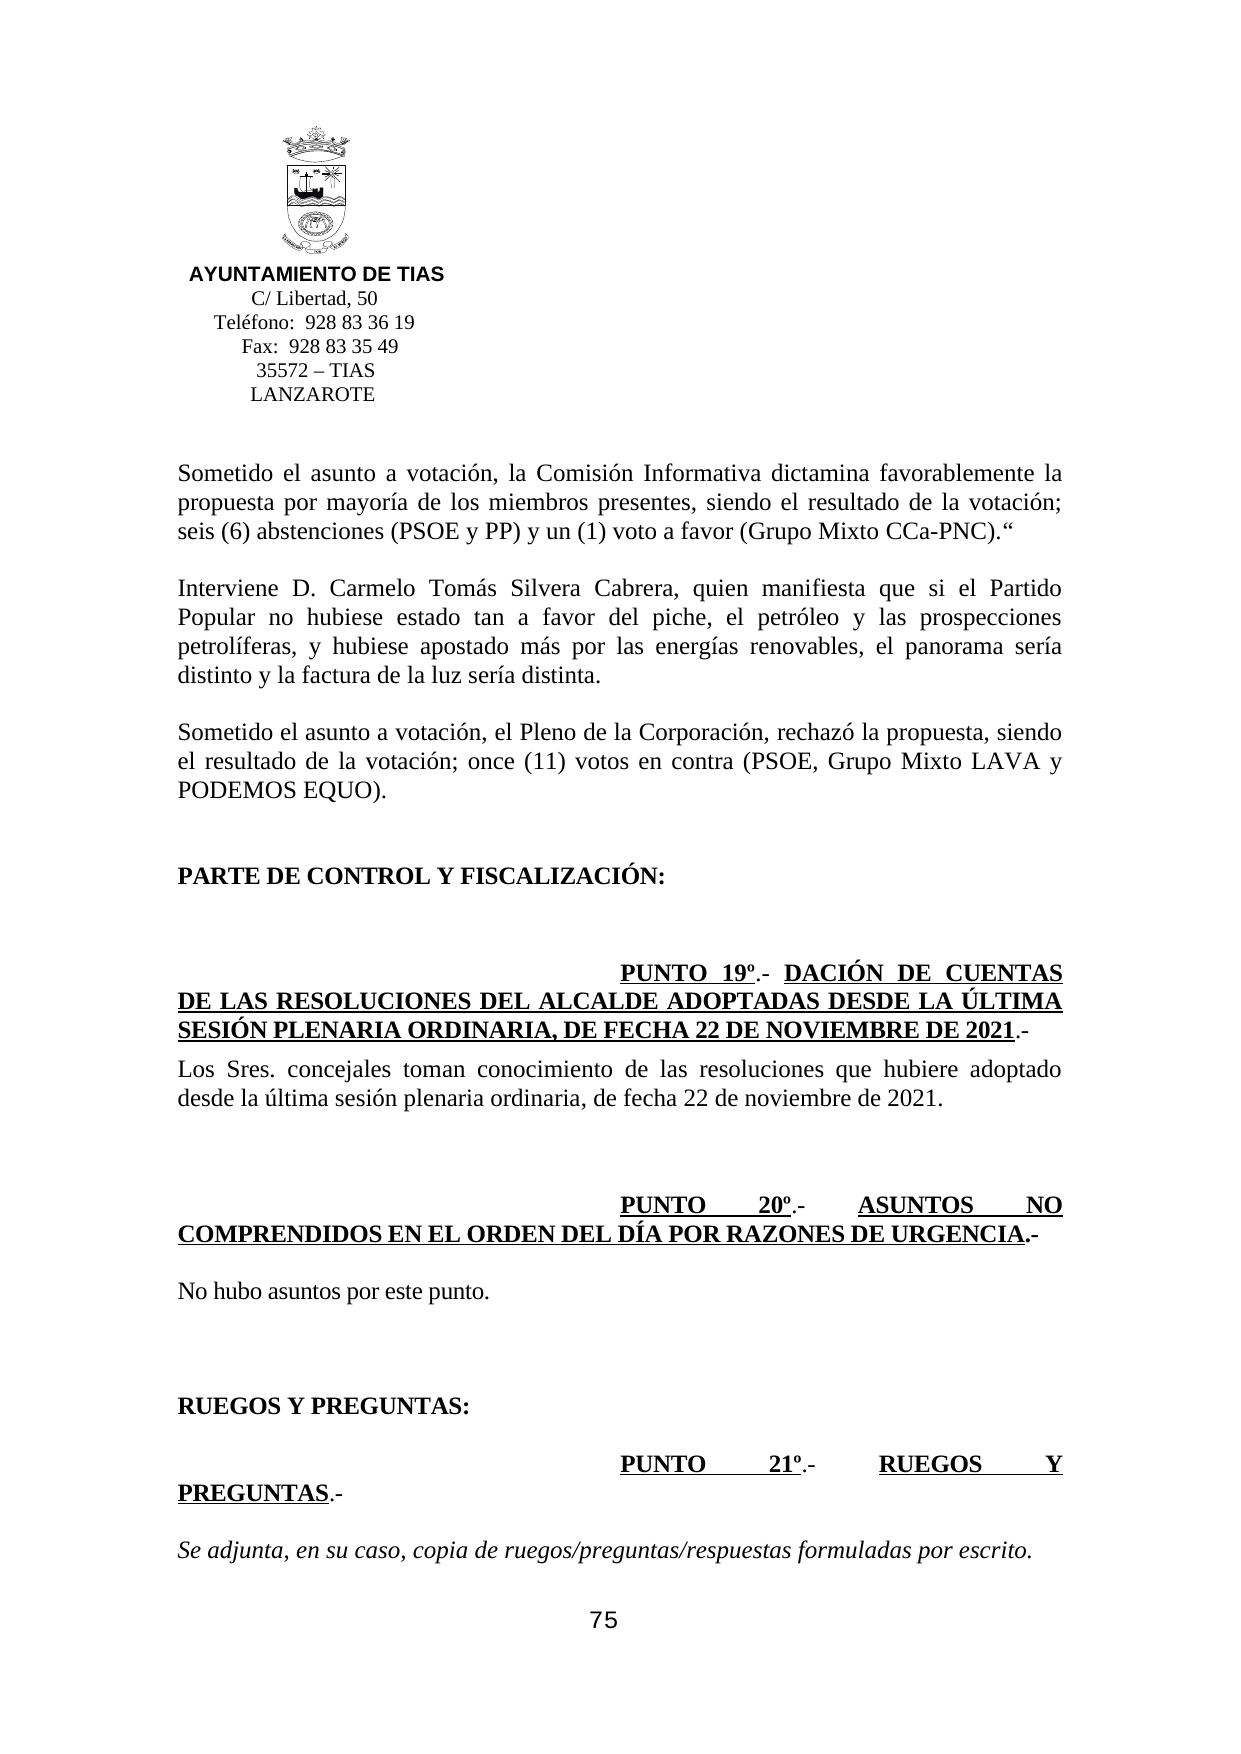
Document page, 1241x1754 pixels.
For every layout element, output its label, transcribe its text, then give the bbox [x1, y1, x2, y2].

text RUEGOS Y PREGUNTAS: [177, 1391, 1063, 1420]
text SESIÓN PLENARIA ORDINARIA, DE FECHA 22 DE NOVIEMBRE DE 2021.- [177, 1012, 1063, 1044]
text PUNTO 20º.- ASUNTOS NO COMPRENDIDOS EN EL ORDEN DEL DÍA POR RAZONES DE URGENCIA.- [177, 1190, 1063, 1248]
text Sometido el asunto a votación, la Comisión Informativa dictamina favorablemente la propuesta por mayoría de los miembros presentes, siendo el resultado de la votación; seis (6) abstenciones (PSOE y PP) y un (1) voto a favor (Grupo Mixto CCa-PNC). “ [177, 458, 1063, 573]
text PUNTO 21º.- RUEGOS Y PREGUNTAS.- [177, 1449, 1063, 1506]
text Los Sres. concejales toman conocimiento de las resoluciones que hubiere adoptado desde la última sesión plenaria ordinaria, de fecha 22 de noviembre de 2021. [177, 1054, 1063, 1112]
text Interviene D. Carmelo Tomás Silvera Cabrera, quien manifiesta que si el Partido Popular no hubiese estado tan a favor del piche, el petróleo y las prospecciones petrolíferas, y hubiese apostado más por las energías renovables, el panorama sería distinto y la factura de la luz sería distinta. [177, 573, 1063, 688]
text No hubo asuntos por este punto. [177, 1276, 1063, 1305]
text PUNTO 19º.- DACIÓN DE CUENTAS DE LAS RESOLUCIONES DEL ALCALDE ADOPTADAS DESDE LA ÚLTIMA [177, 958, 1063, 1011]
text Sometido el asunto a votación, el Pleno de la Corporación, rechazó la propuesta, siendo el resultado de la votación; once (11) votos en contra (PSOE, Grupo Mixto LAVA y PODEMOS EQUO). [177, 717, 1063, 803]
text PARTE DE CONTROL Y FISCALIZACIÓN: [177, 861, 1063, 890]
text Se adjunta, en su caso, copia de ruegos/preguntas/respuestas formuladas por escrito. [177, 1535, 1063, 1564]
